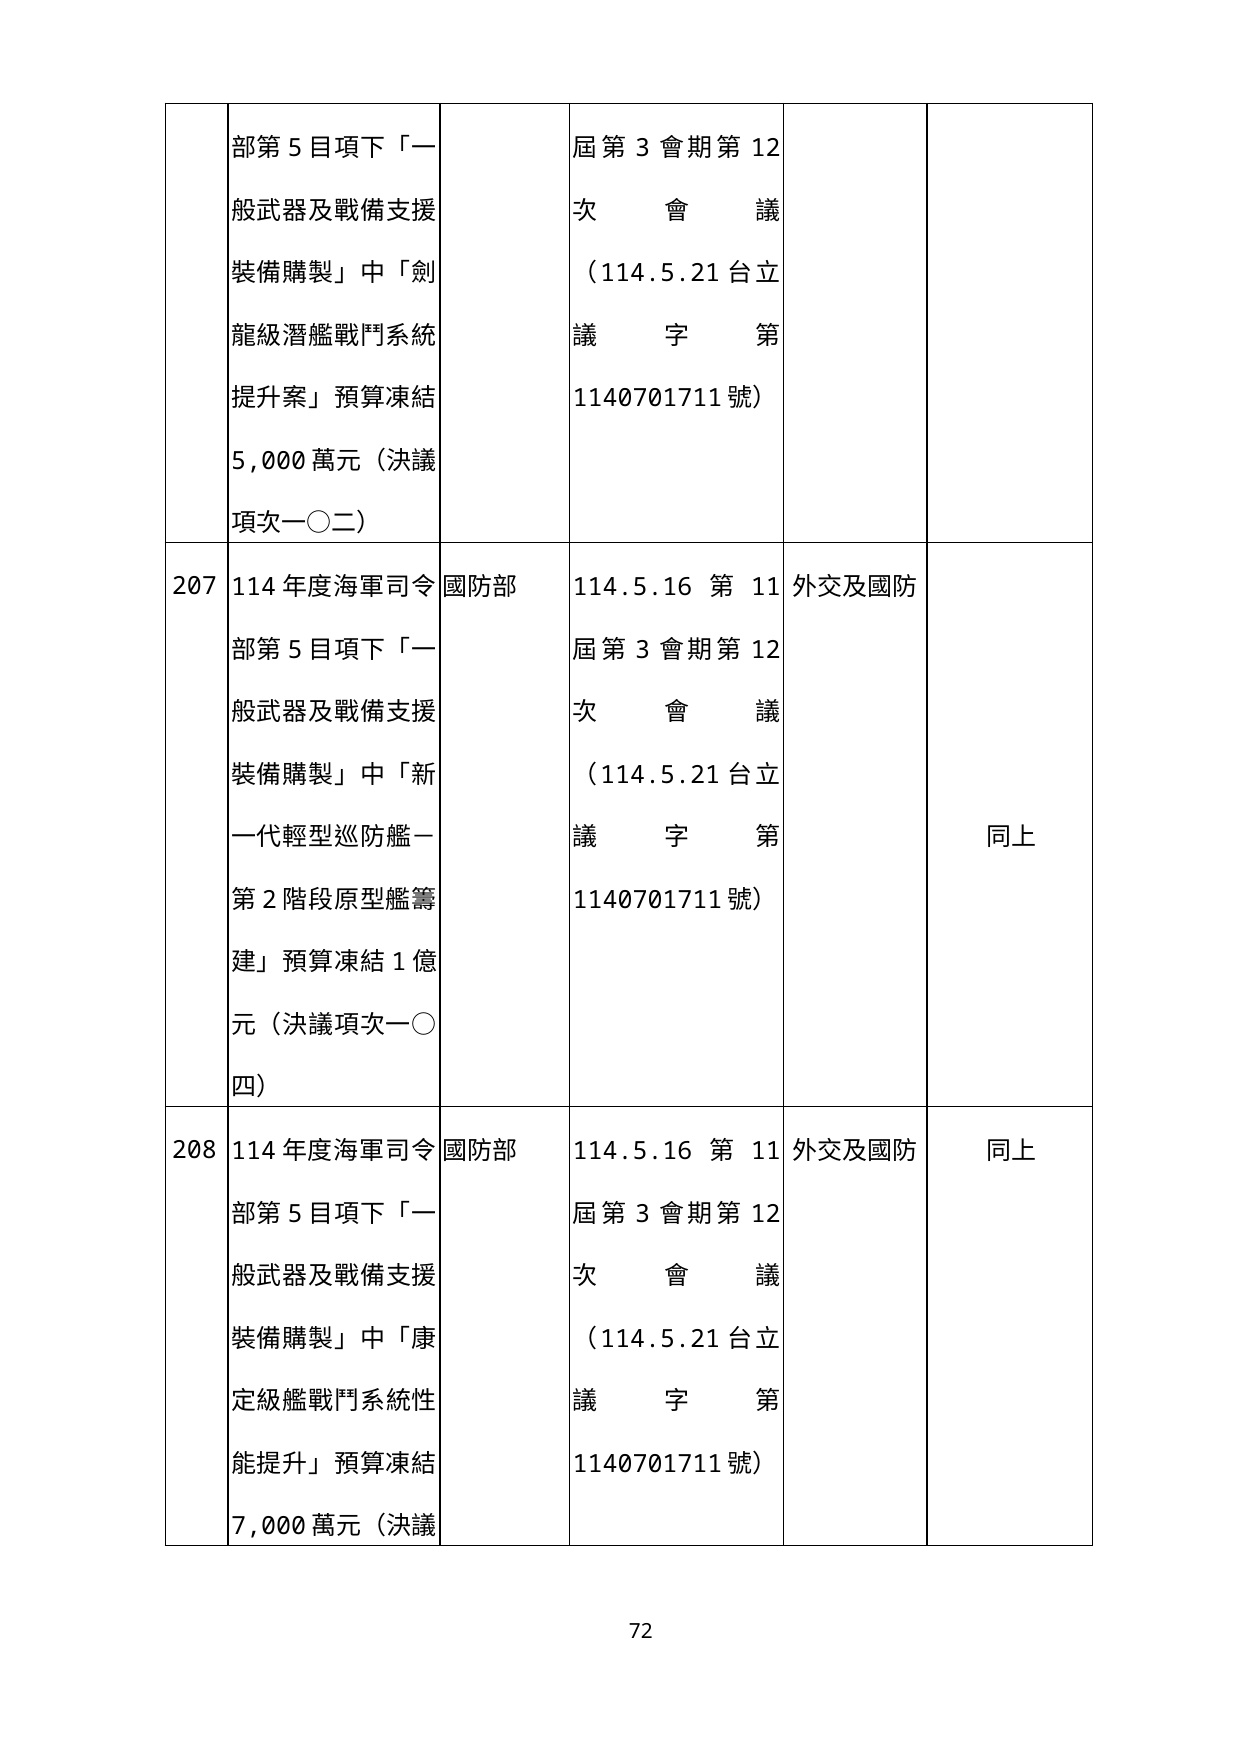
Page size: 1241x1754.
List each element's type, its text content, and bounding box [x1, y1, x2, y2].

table_cell 114.5.16第11屆第3會期第12次會議（114.5.21台立議字第1140701711號） [570, 1107, 783, 1545]
table_cell [441, 104, 569, 542]
table_cell 屆第3會期第12次會議（114.5.21台立議字第1140701711號） [570, 104, 783, 542]
table_cell [784, 104, 926, 542]
table_cell 同上 [928, 543, 1092, 1106]
table_cell 外交及國防 [784, 543, 926, 1106]
table_cell 部第5目項下「一般武器及戰備支援裝備購製」中「劍龍級潛艦戰鬥系統提升案」預算凍結5,000萬元（決議項次一○二） [229, 104, 439, 542]
table_cell 外交及國防 [784, 1107, 926, 1545]
table_cell 114.5.16第11屆第3會期第12次會議（114.5.21台立議字第1140701711號） [570, 543, 783, 1106]
table_cell [166, 543, 227, 1106]
table_cell [928, 104, 1092, 542]
table_cell 國防部 [441, 543, 569, 1106]
table_cell 同上 [928, 1107, 1092, 1545]
table_cell 國防部 [441, 1107, 569, 1545]
table_cell [166, 104, 227, 542]
table_cell 114年度海軍司令部第5目項下「一般武器及戰備支援裝備購製」中「新一代輕型巡防艦－第2階段原型艦籌建」預算凍結1億元（決議項次一○四） [229, 543, 439, 1106]
table_cell [166, 1107, 227, 1545]
table_cell 114年度海軍司令部第5目項下「一般武器及戰備支援裝備購製」中「康定級艦戰鬥系統性能提升」預算凍結7,000萬元（決議 [229, 1107, 439, 1545]
